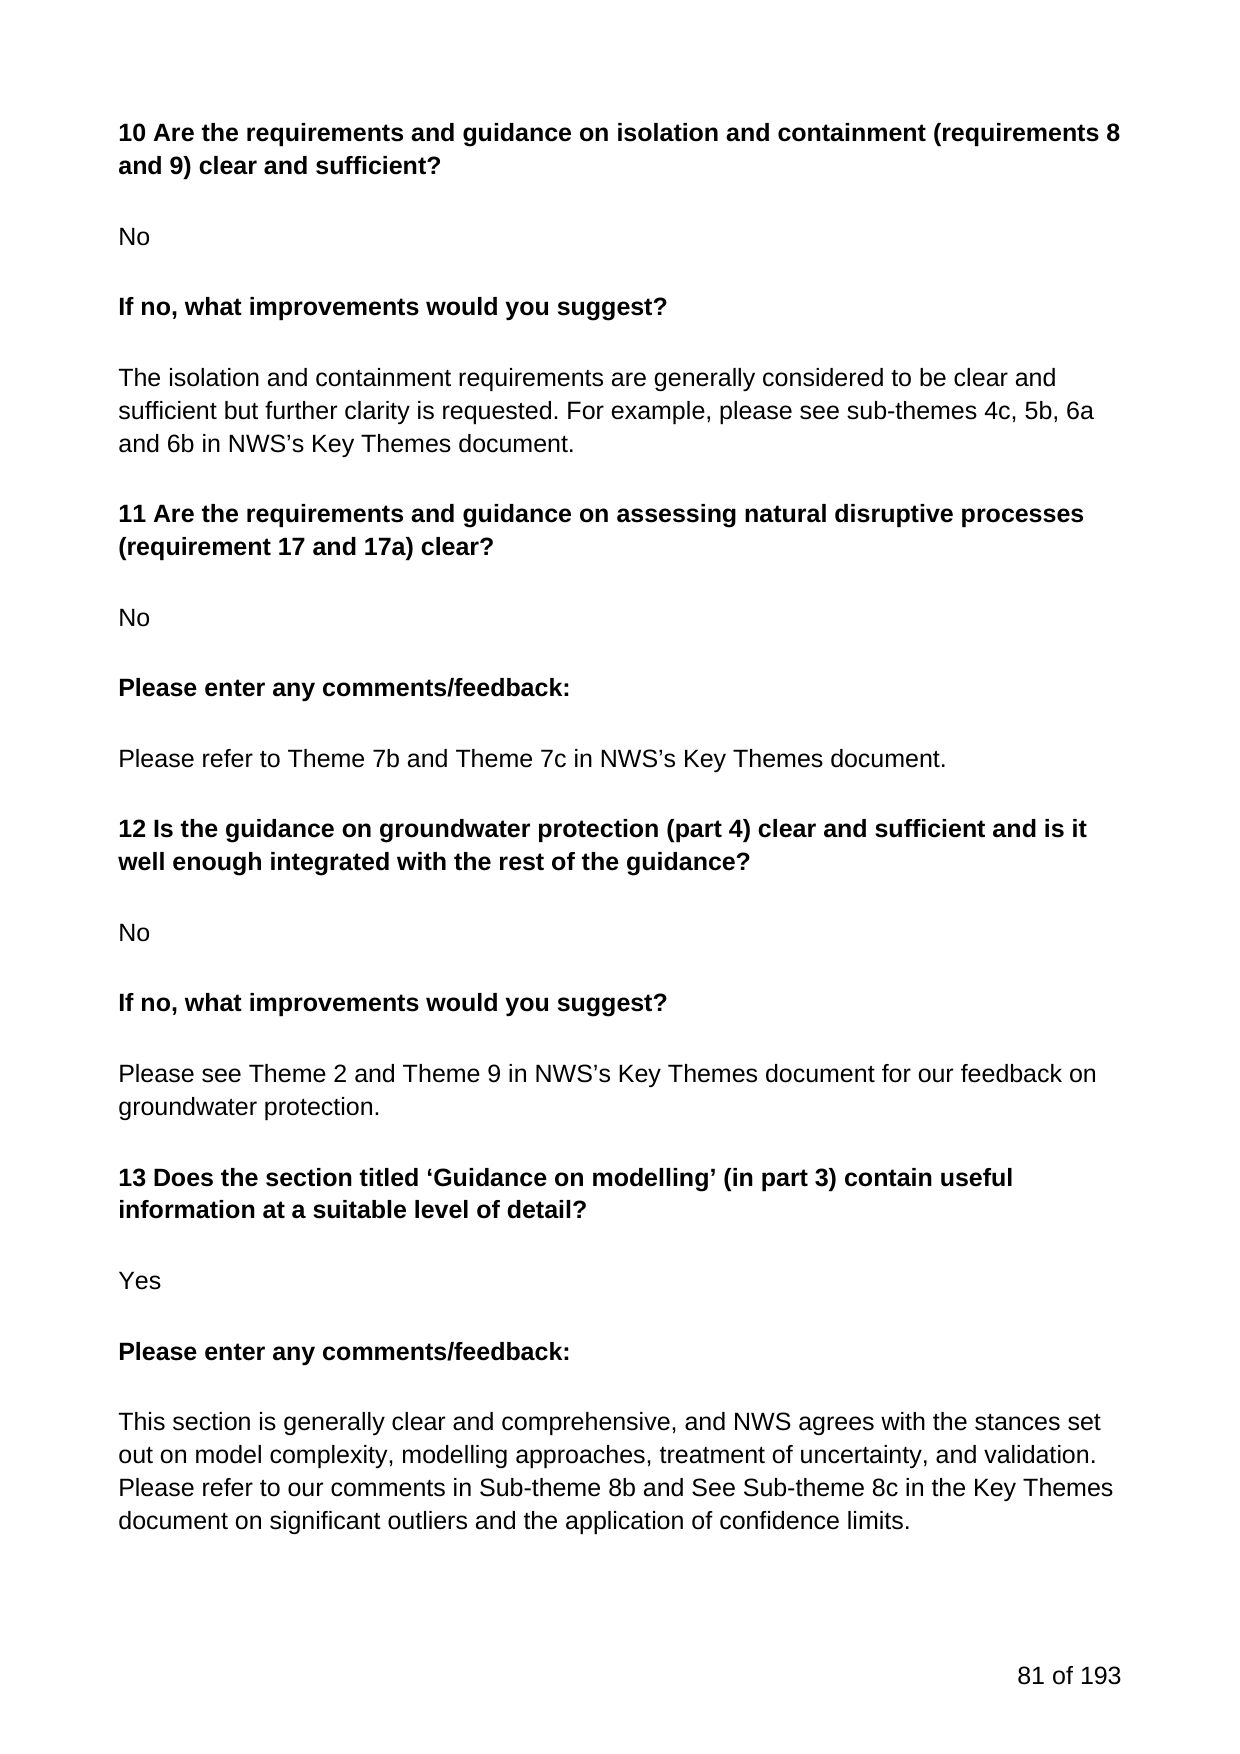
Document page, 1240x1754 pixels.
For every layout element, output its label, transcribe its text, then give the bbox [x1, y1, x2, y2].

text If no, what improvements would you suggest? [118, 988, 1121, 1017]
text No [118, 603, 1121, 632]
text 11 Are the requirements and guidance on assessing natural disruptive processes (requirement 17 and 17a) clear? [118, 499, 1121, 561]
text Please enter any comments/feedback: [118, 1337, 1121, 1365]
text Yes [118, 1266, 1121, 1295]
text 10 Are the requirements and guidance on isolation and containment (requirements 8 and 9) clear and sufficient? [118, 118, 1121, 180]
text Please refer to Theme 7b and Theme 7c in NWS’s Key Themes document. [118, 744, 1121, 773]
text No [118, 222, 1121, 250]
text 13 Does the section titled ‘Guidance on modelling’ (in part 3) contain useful information at a suitable level of detail? [118, 1162, 1121, 1224]
text If no, what improvements would you suggest? [118, 292, 1121, 321]
text The isolation and containment requirements are generally considered to be clear and sufficient but further clarity is requested. For example, please see sub-themes 4c, 5b, 6a and 6b in NWS’s Key Themes document. [118, 363, 1121, 457]
text Please enter any comments/feedback: [118, 673, 1121, 702]
text No [118, 918, 1121, 947]
text Please see Theme 2 and Theme 9 in NWS’s Key Themes document for our feedback on groundwater protection. [118, 1059, 1121, 1121]
text This section is generally clear and comprehensive, and NWS agrees with the stances set out on model complexity, modelling approaches, treatment of uncertainty, and validation. Please refer to our comments in Sub-theme 8b and See Sub-theme 8c in the Key Themes document on significant outliers and the application of confidence limits. [118, 1407, 1121, 1535]
text 12 Is the guidance on groundwater protection (part 4) clear and sufficient and is it well enough integrated with the rest of the guidance? [118, 814, 1121, 876]
